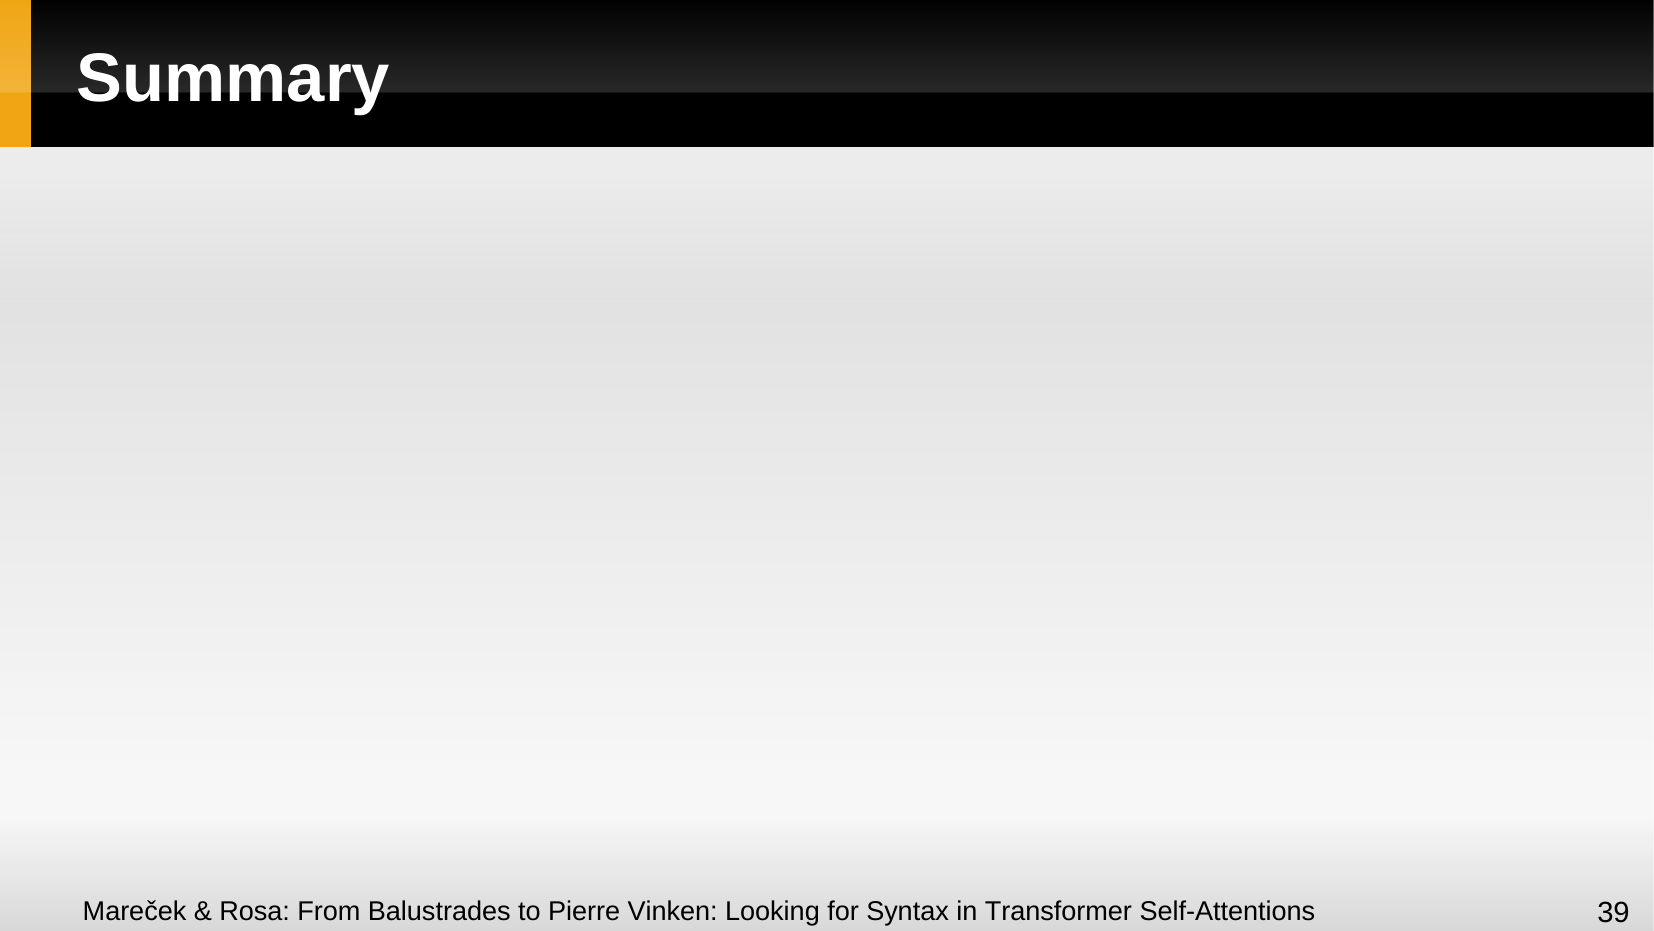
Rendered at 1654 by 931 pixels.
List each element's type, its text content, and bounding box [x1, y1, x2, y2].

title Summary [76, 0, 1625, 156]
picture [0, 0, 1654, 931]
